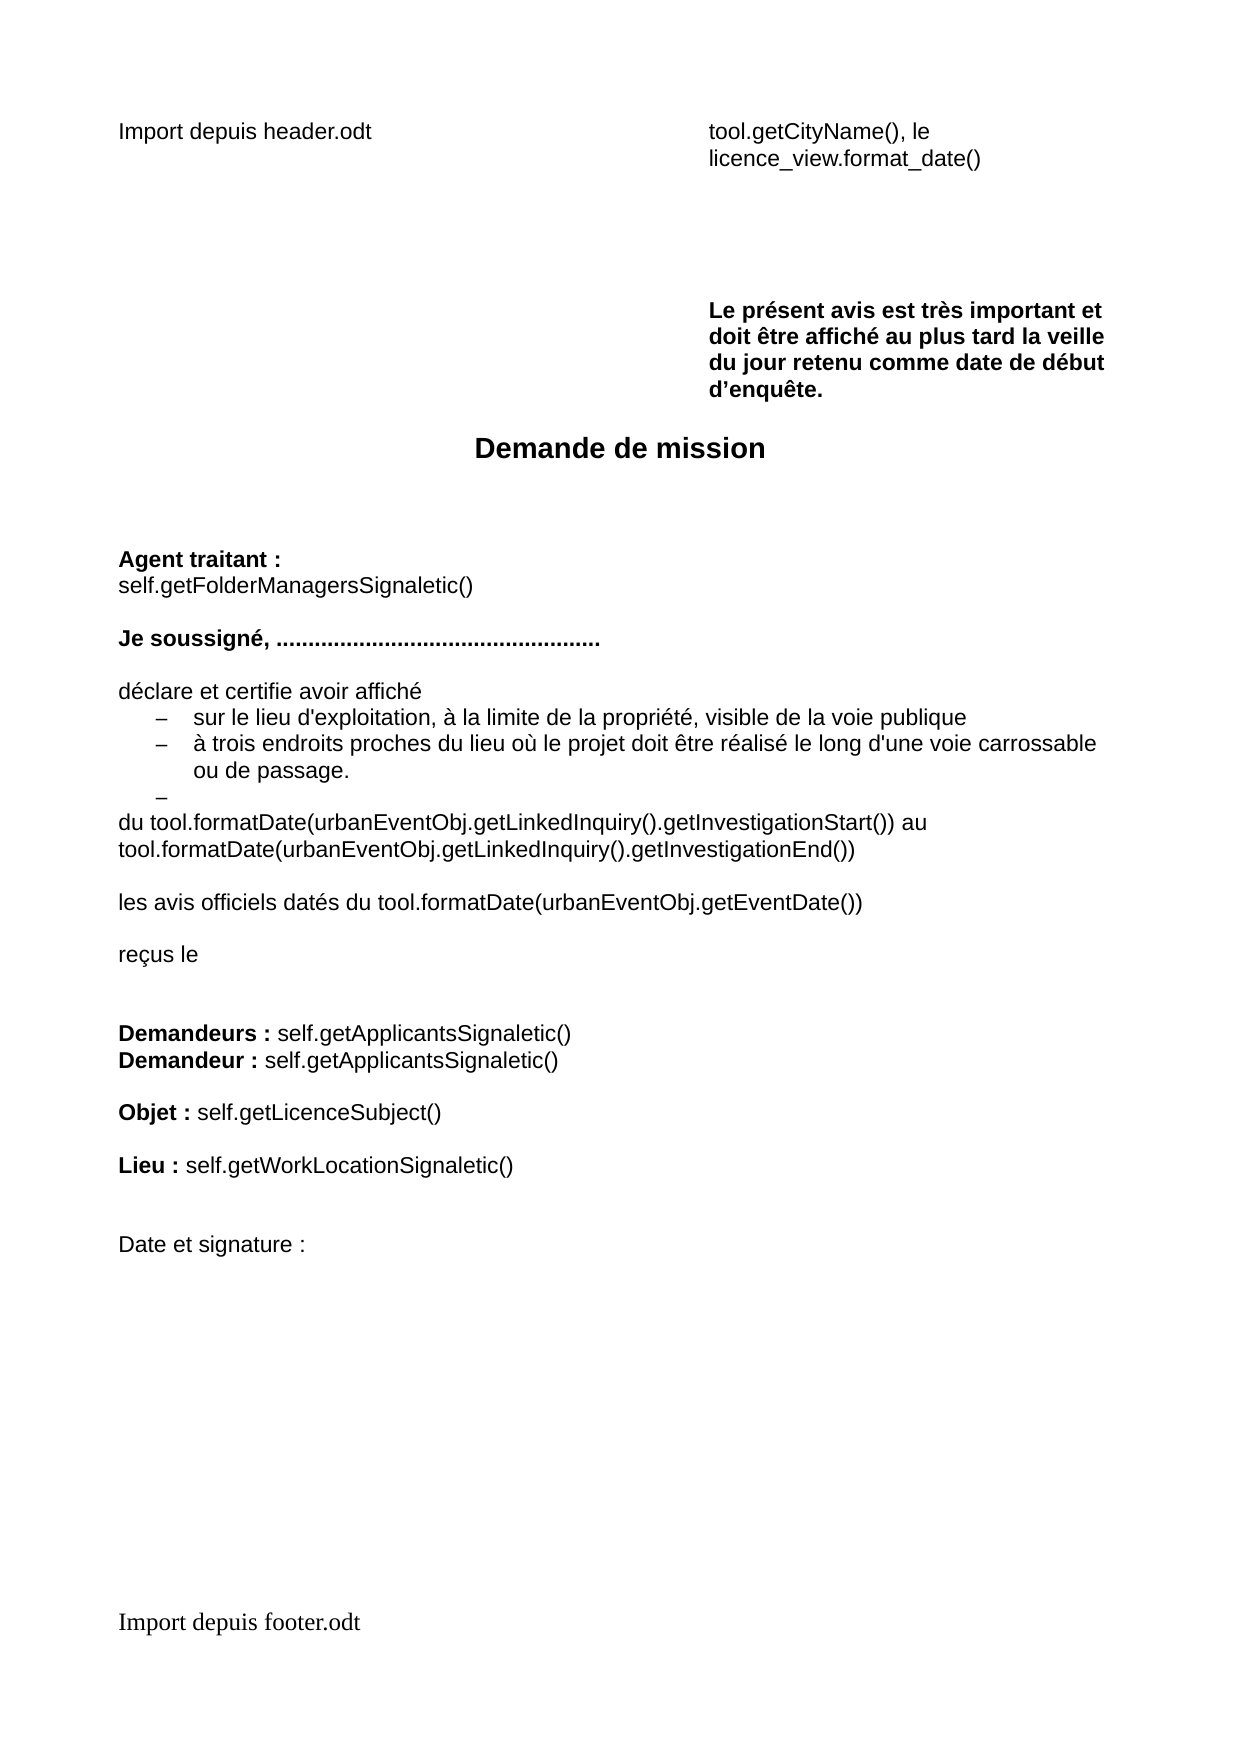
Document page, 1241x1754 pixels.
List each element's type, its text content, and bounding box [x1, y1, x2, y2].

text du tool.formatDate(urbanEventObj.getLinkedInquiry().getInvestigationStart()) au tool.formatDate(urbanEventObj.getLinkedInquiry().getInvestigationEnd()) [118, 809, 1122, 862]
list sur le lieu d'exploitation, à la limite de la propriété, visible de la voie publique [156, 704, 1122, 730]
text Agent traitant : [118, 546, 1122, 572]
table_header Import depuis header.odt [118, 118, 708, 402]
text self.getFolderManagersSignaletic() [118, 572, 1122, 598]
text Objet : self.getLicenceSubject() [118, 1099, 1122, 1126]
text reçus le [118, 941, 1122, 967]
table_header tool.getCityName(), le licence_view.format_date() Le présent avis est très important et doit être affiché au plus tard la veille du jour retenu comme date de début d’enquête. [709, 118, 1123, 402]
text Lieu : self.getWorkLocationSignaletic() [118, 1152, 1122, 1178]
text Demandeurs : self.getApplicantsSignaletic() [118, 1020, 1122, 1047]
text Demandeur : self.getApplicantsSignaletic() [118, 1047, 1122, 1073]
list à trois endroits proches du lieu où le projet doit être réalisé le long d'une voie carrossable ou de passage. [156, 730, 1122, 783]
text déclare et certifie avoir affiché [118, 678, 1122, 704]
text Date et signature : [118, 1231, 1122, 1257]
title Demande de mission [118, 431, 1122, 464]
text les avis officiels datés du tool.formatDate(urbanEventObj.getEventDate()) [118, 888, 1122, 915]
text Je soussigné, ................................................... [118, 625, 1122, 651]
